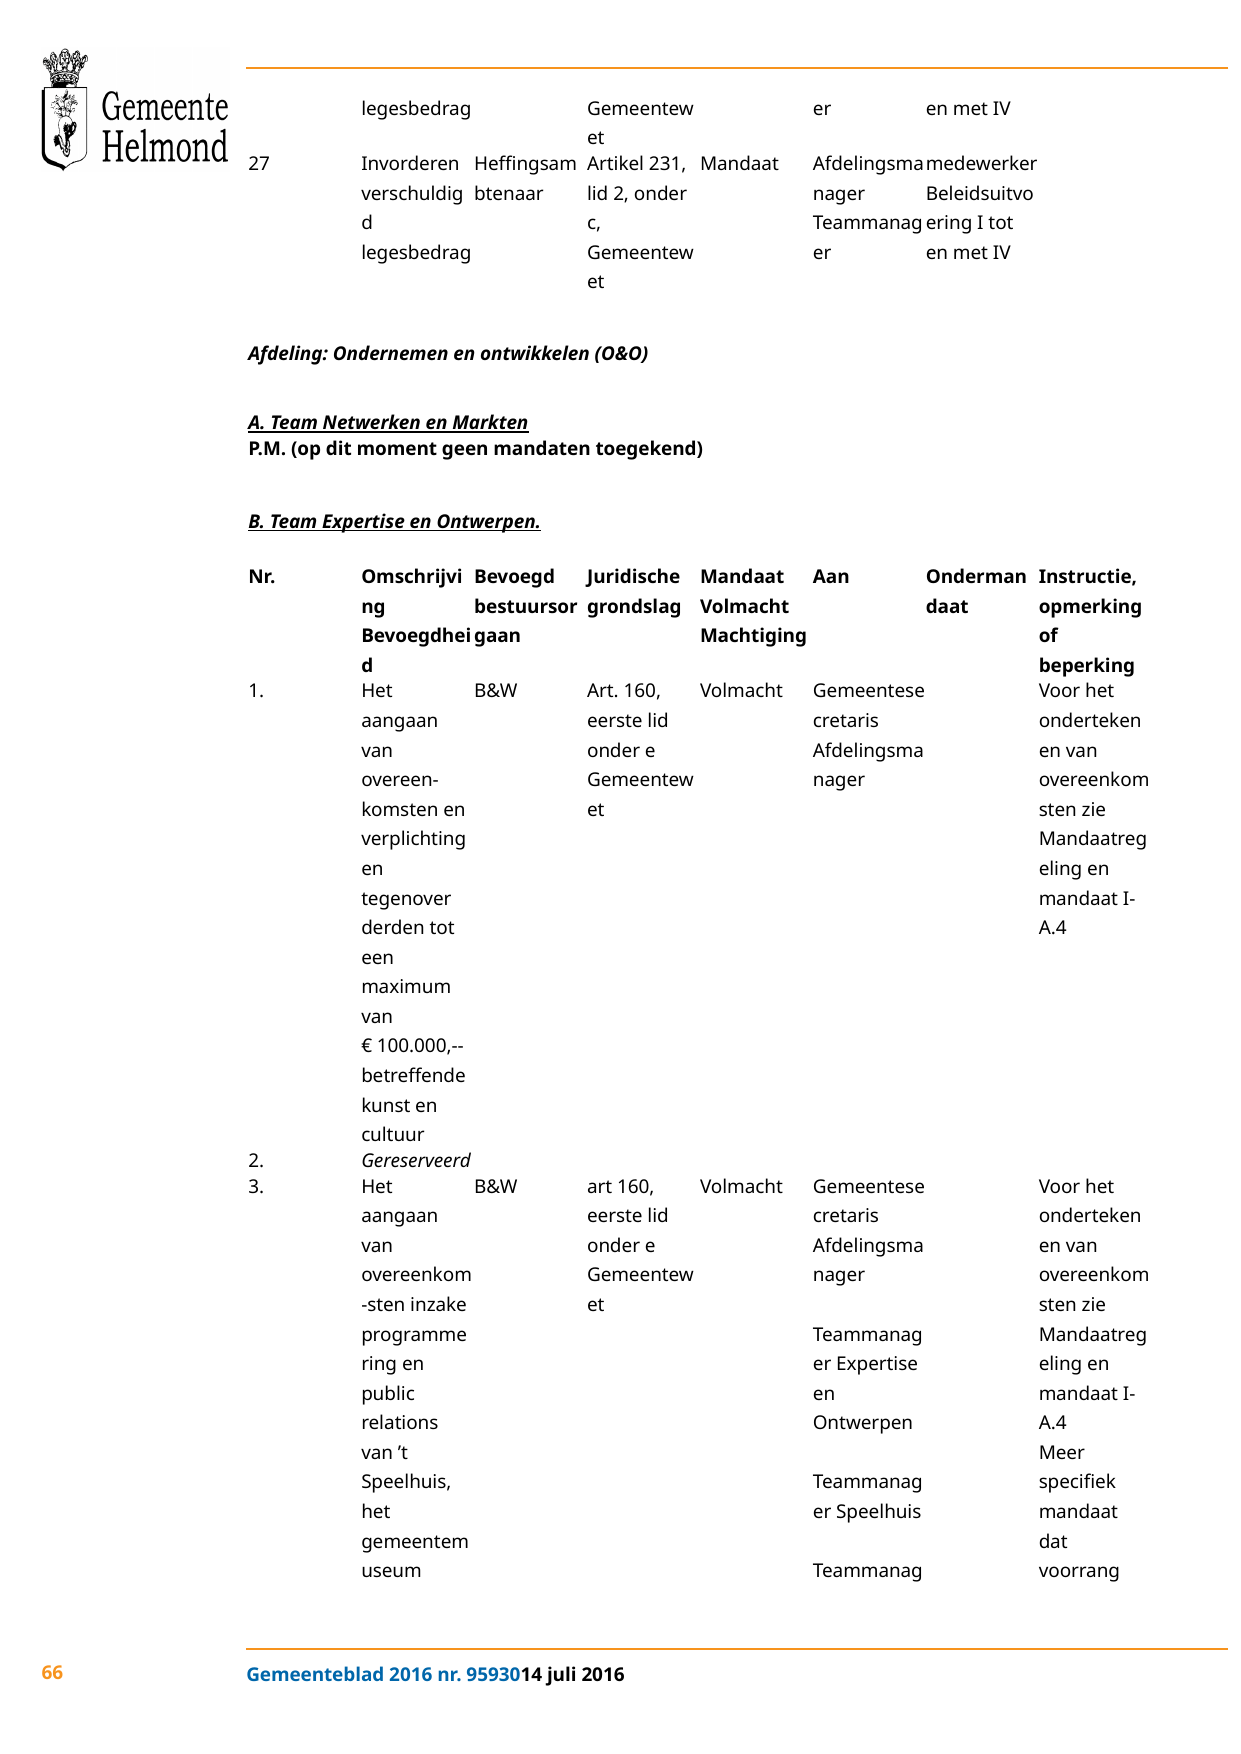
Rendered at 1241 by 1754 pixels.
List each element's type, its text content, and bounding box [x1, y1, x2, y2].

table_cell [1039, 150, 1152, 294]
table_cell medewerker Beleidsuitvoering I tot en met IV [926, 150, 1038, 294]
table_cell 1. [248, 678, 361, 1147]
table_cell [926, 1147, 1038, 1173]
table_cell Artikel 231, lid 2, onder c, Gemeentewet [587, 150, 700, 294]
table_cell Afdelingsmanager Teammanager [813, 150, 926, 294]
table_header Instructie, opmerking of beperking [1039, 563, 1152, 678]
table_header Ondermandaat [926, 563, 1038, 678]
table_header Mandaat Volmacht Machtiging [700, 563, 813, 678]
table_cell Voor het ondertekenen van overeenkomsten zie Mandaatregeling en mandaat I-A.4 [1039, 678, 1152, 1147]
table_cell legesbedrag [361, 95, 474, 150]
picture [41, 47, 231, 172]
table_cell [1039, 95, 1152, 150]
table_cell B&W [474, 1173, 587, 1583]
table_header Bevoegd bestuursorgaan [474, 563, 587, 678]
table_cell [587, 1147, 700, 1173]
table_cell [700, 95, 813, 150]
table_cell [1039, 1147, 1152, 1173]
table_cell Voor het ondertekenen van overeenkomsten zie Mandaatregeling en mandaat I-A.4 Meer specifiek mandaat dat voorrang [1039, 1173, 1152, 1583]
table_cell [926, 678, 1038, 1147]
table_cell [700, 1147, 813, 1173]
table_cell [248, 95, 361, 150]
table_header Nr. [248, 563, 361, 678]
text P.M. (op dit moment geen mandaten toegekend) [248, 435, 1152, 461]
table_header Omschrijving Bevoegdheid [361, 563, 474, 678]
table_cell [474, 95, 587, 150]
table_cell en met IV [926, 95, 1038, 150]
table_cell Invorderen verschuldigd legesbedrag [361, 150, 474, 294]
table_cell er [813, 95, 926, 150]
table_cell 3. [248, 1173, 361, 1583]
table_cell art 160, eerste lid onder e Gemeentewet [587, 1173, 700, 1583]
table_cell [474, 1147, 587, 1173]
table_header Aan [813, 563, 926, 678]
text B. Team Expertise en Ontwerpen. [248, 508, 1152, 533]
table_cell Gemeentesecretaris Afdelingsmanager [813, 678, 926, 1147]
table_cell 2. [248, 1147, 361, 1173]
table_cell [813, 1147, 926, 1173]
table_cell Gemeentesecretaris Afdelingsmanager Teammanager Expertise en Ontwerpen Teammanager Speelhuis Teammanag [813, 1173, 926, 1583]
table_cell Gemeentewet [587, 95, 700, 150]
table_cell Volmacht [700, 678, 813, 1147]
table_cell Gereserveerd [361, 1147, 474, 1173]
table_cell Art. 160, eerste lid onder e Gemeentewet [587, 678, 700, 1147]
text A. Team Netwerken en Markten [248, 409, 1152, 435]
table_cell [926, 1173, 1038, 1583]
text Afdeling: Ondernemen en ontwikkelen (O&O) [248, 341, 1152, 366]
table_cell Heffingsambtenaar [474, 150, 587, 294]
table_cell Het aangaan van overeenkom-sten inzake programmering en public relations van ’t Speelhuis, het gemeentemuseum [361, 1173, 474, 1583]
table_header Juridische grondslag [587, 563, 700, 678]
table_cell Mandaat [700, 150, 813, 294]
table_cell B&W [474, 678, 587, 1147]
table_cell Volmacht [700, 1173, 813, 1583]
table_cell Het aangaan van overeen- komsten en verplichtingen tegenover derden tot een maximum van € 100.000,-- betreffende kunst en cultuur [361, 678, 474, 1147]
table_cell 27 [248, 150, 361, 294]
